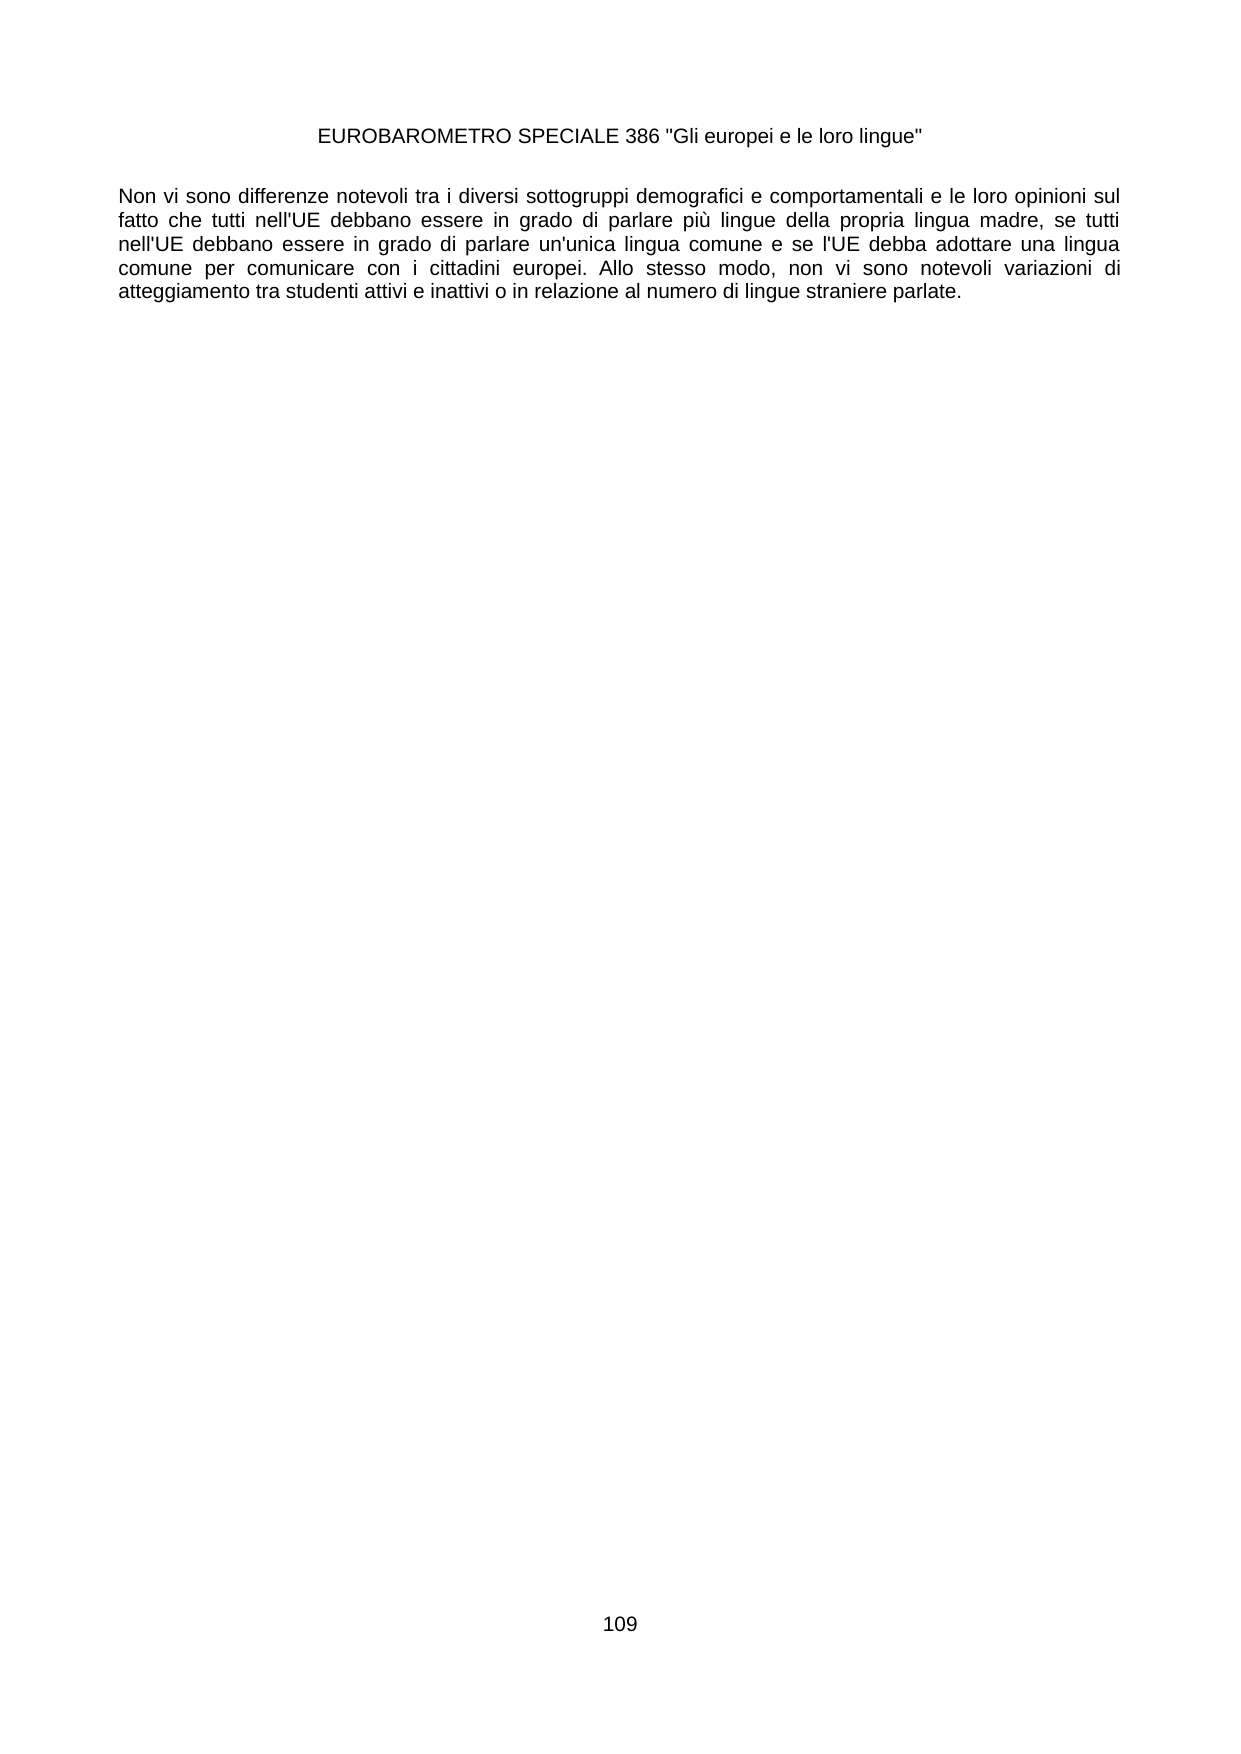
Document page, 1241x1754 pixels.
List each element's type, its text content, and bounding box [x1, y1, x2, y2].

text Non vi sono differenze notevoli tra i diversi sottogruppi demografici e comportamentali e le loro opinioni sul fatto che tutti nell'UE debbano essere in grado di parlare più lingue della propria lingua madre, se tutti nell'UE debbano essere in grado di parlare un'unica lingua comune e se l'UE debba adottare una lingua comune per comunicare con i cittadini europei. Allo stesso modo, non vi sono notevoli variazioni di atteggiamento tra studenti attivi e inattivi o in relazione al numero di lingue straniere parlate. [118, 183, 1122, 303]
